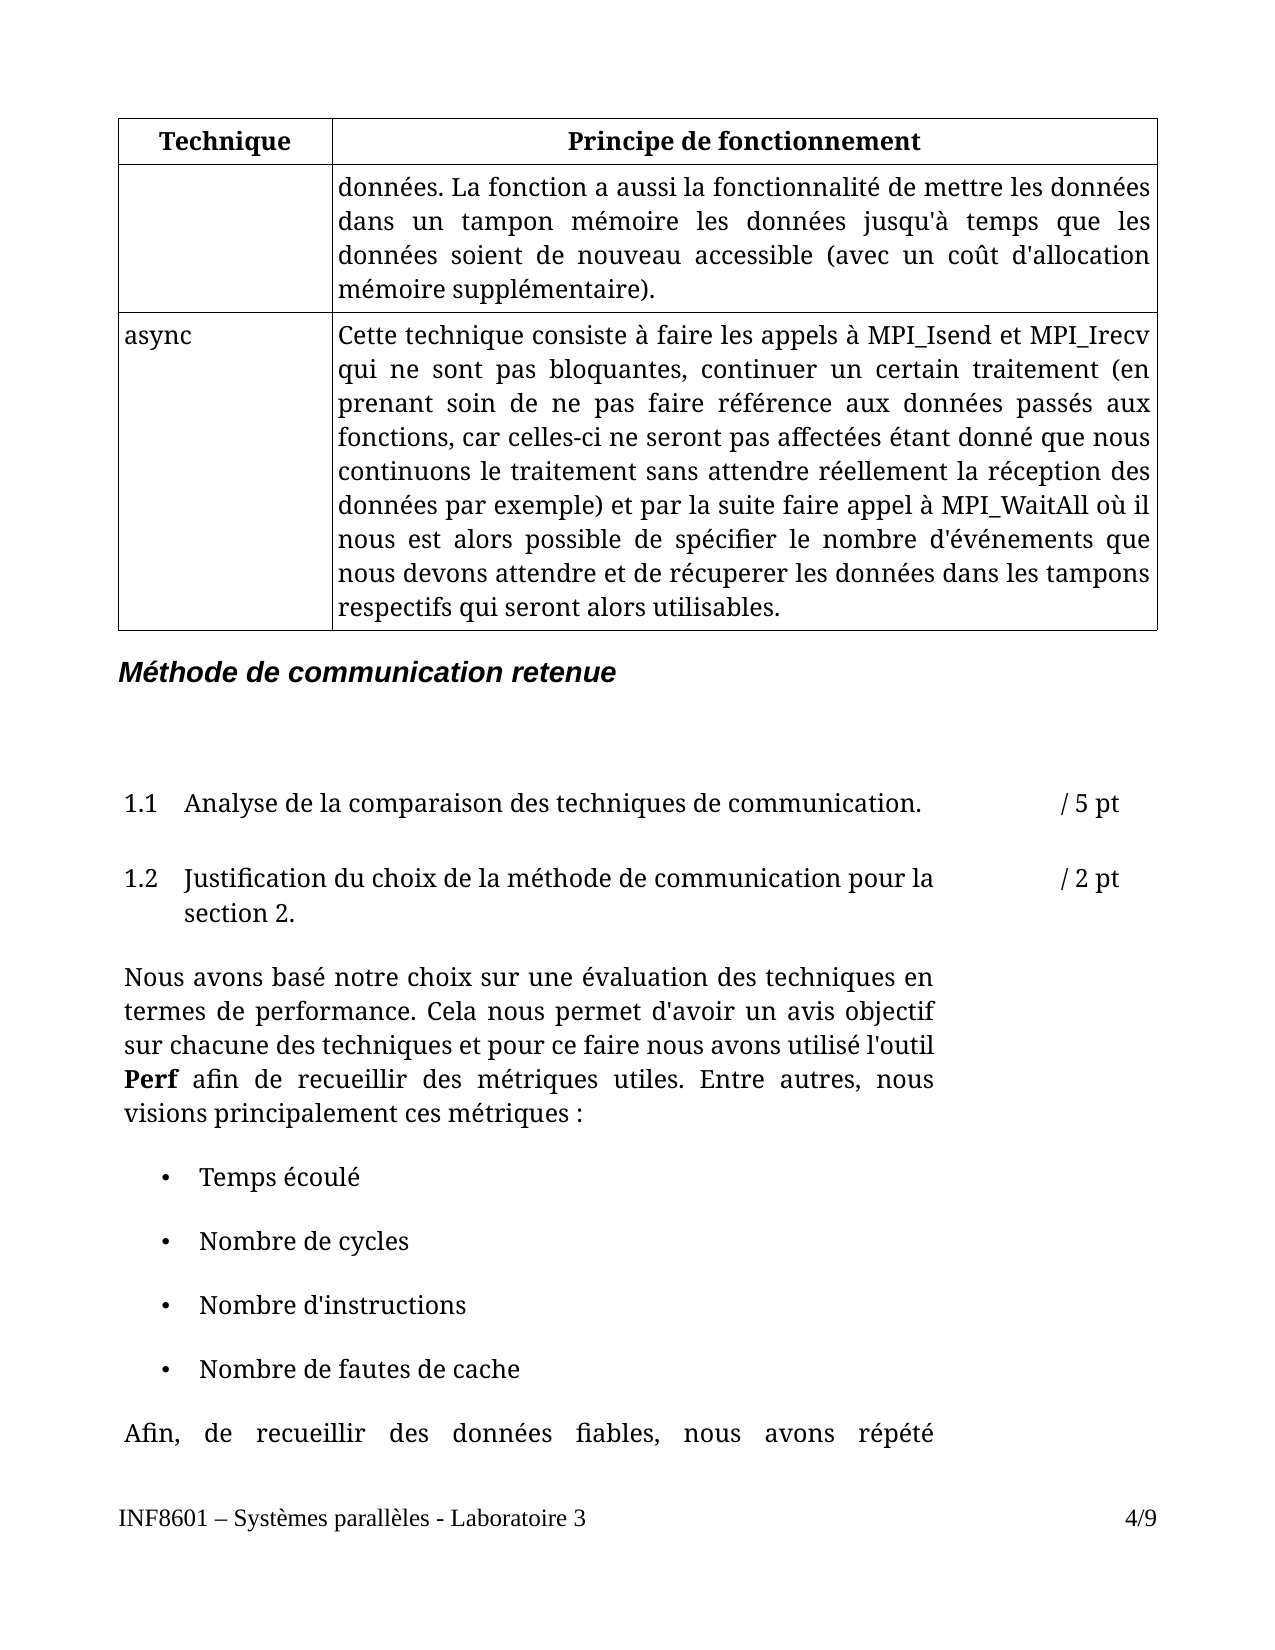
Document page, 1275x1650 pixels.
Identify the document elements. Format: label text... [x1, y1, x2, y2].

table_cell [941, 840, 1049, 1456]
table_cell Cette technique consiste à faire les appels à MPI_Isend et MPI_Irecv qui ne sont pas bloquantes, continuer un certain traitement (en prenant soin de ne pas faire référence aux données passés aux fonctions, car celles-ci ne seront pas affectées étant donné que nous continuons le traitement sans attendre réellement la réception des données par exemple) et par la suite faire appel à MPI_WaitAll où il nous est alors possible de spécifier le nombre d'événements que nous devons attendre et de récuperer les données dans les tampons respectifs qui seront alors utilisables. [333, 313, 1157, 630]
table_header Technique [119, 119, 332, 164]
table_header / 5 pt [1049, 765, 1157, 840]
table_cell [119, 165, 332, 312]
subtitle Méthode de communication retenue [118, 655, 1157, 688]
table_header Analyse de la comparaison des techniques de communication. [118, 765, 941, 840]
table_cell async [119, 313, 332, 630]
table_cell données. La fonction a aussi la fonctionnalité de mettre les données dans un tampon mémoire les données jusqu'à temps que les données soient de nouveau accessible (avec un coût d'allocation mémoire supplémentaire). [333, 165, 1157, 312]
table_header Principe de fonctionnement [333, 119, 1157, 164]
table_cell Justification du choix de la méthode de communication pour la section 2. Nous avons basé notre choix sur une évaluation des techniques en termes de performance. Cela nous permet d'avoir un avis objectif sur chacune des techniques et pour ce faire nous avons utilisé l'outil Perf afin de recueillir des métriques utiles. Entre autres, nous visions principalement ces métriques : Temps écoulé Nombre de cycles Nombre d'instructions Nombre de fautes de cache Afin, de recueillir des données fiables, nous avons répété [118, 840, 941, 1456]
table_cell / 2 pt [1049, 840, 1157, 1456]
table_header [941, 765, 1049, 840]
